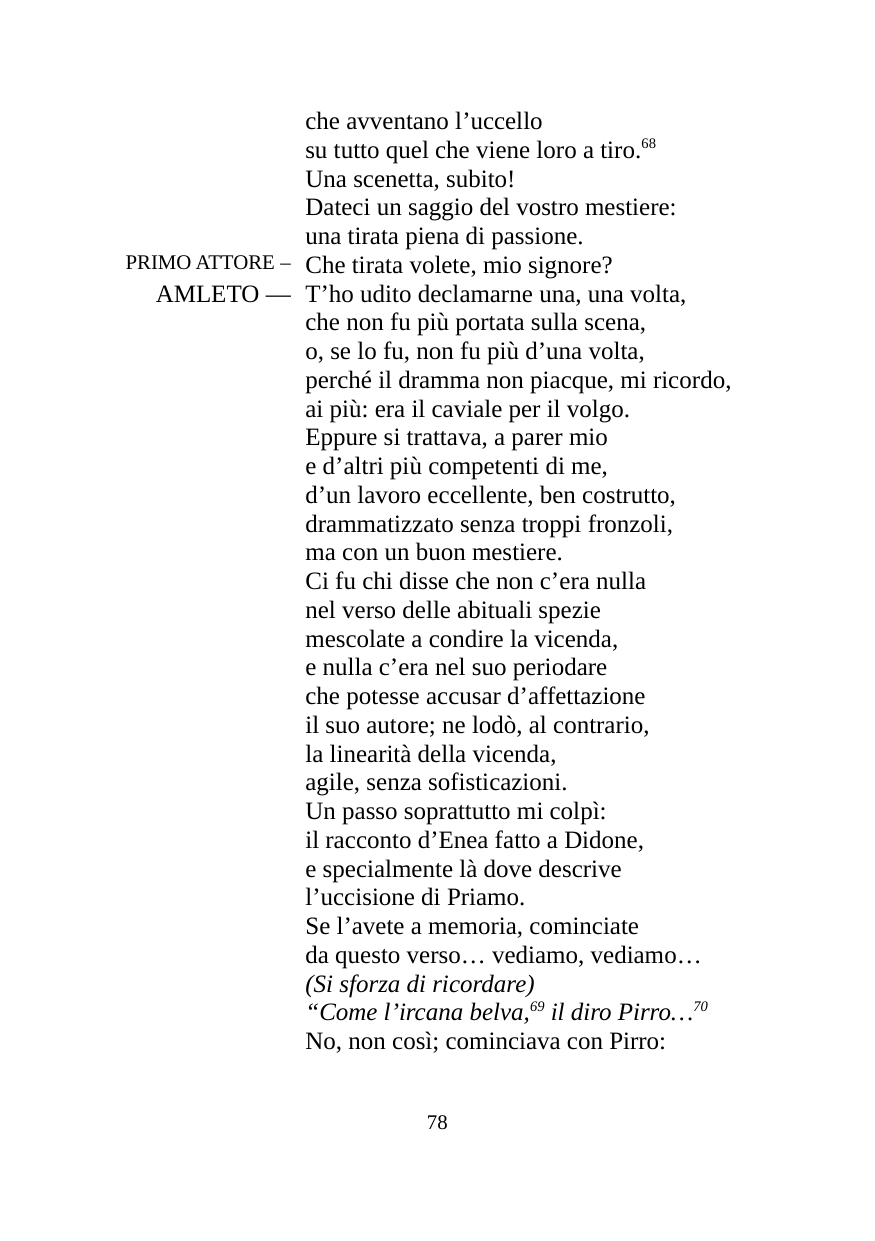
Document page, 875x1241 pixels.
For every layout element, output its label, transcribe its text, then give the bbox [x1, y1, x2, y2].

table_cell T’ho udito declamarne una, una volta, che non fu più portata sulla scena, o, se lo fu, non fu più d’una volta, perché il dramma non piacque, mi ricordo, ai più: era il caviale per il volgo. Eppure si trattava, a parer mio e d’altri più competenti di me, d’un lavoro eccellente, ben costrutto, drammatizzato senza troppi fronzoli, ma con un buon mestiere. Ci fu chi disse che non c’era nulla nel verso delle abituali spezie mescolate a condire la vicenda, e nulla c’era nel suo periodare che potesse accusar d’affettazione il suo autore; ne lodò, al contrario, la linearità della vicenda, agile, senza sofisticazioni. Un passo soprattutto mi colpì: il racconto d’Enea fatto a Didone, e specialmente là dove descrive l’uccisione di Priamo. Se l’avete a memoria, cominciate da questo verso… vediamo, vediamo… (Si sforza di ricordare) [298, 279, 768, 997]
table_cell AMLETO — [106, 279, 298, 1055]
table_cell [106, 106, 298, 250]
table_cell Che tirata volete, mio signore? [298, 250, 768, 279]
table_cell che avventano l’uccello su tutto quel che viene loro a tiro. Una scenetta, subito! Dateci un saggio del vostro mestiere: una tirata piena di passione. [298, 106, 768, 250]
table_cell PRIMO ATTORE – [106, 250, 298, 279]
table_cell No, non così; cominciava con Pirro: [298, 1026, 768, 1055]
table_cell “Come l’ircana belva, il diro Pirro… [298, 998, 768, 1026]
